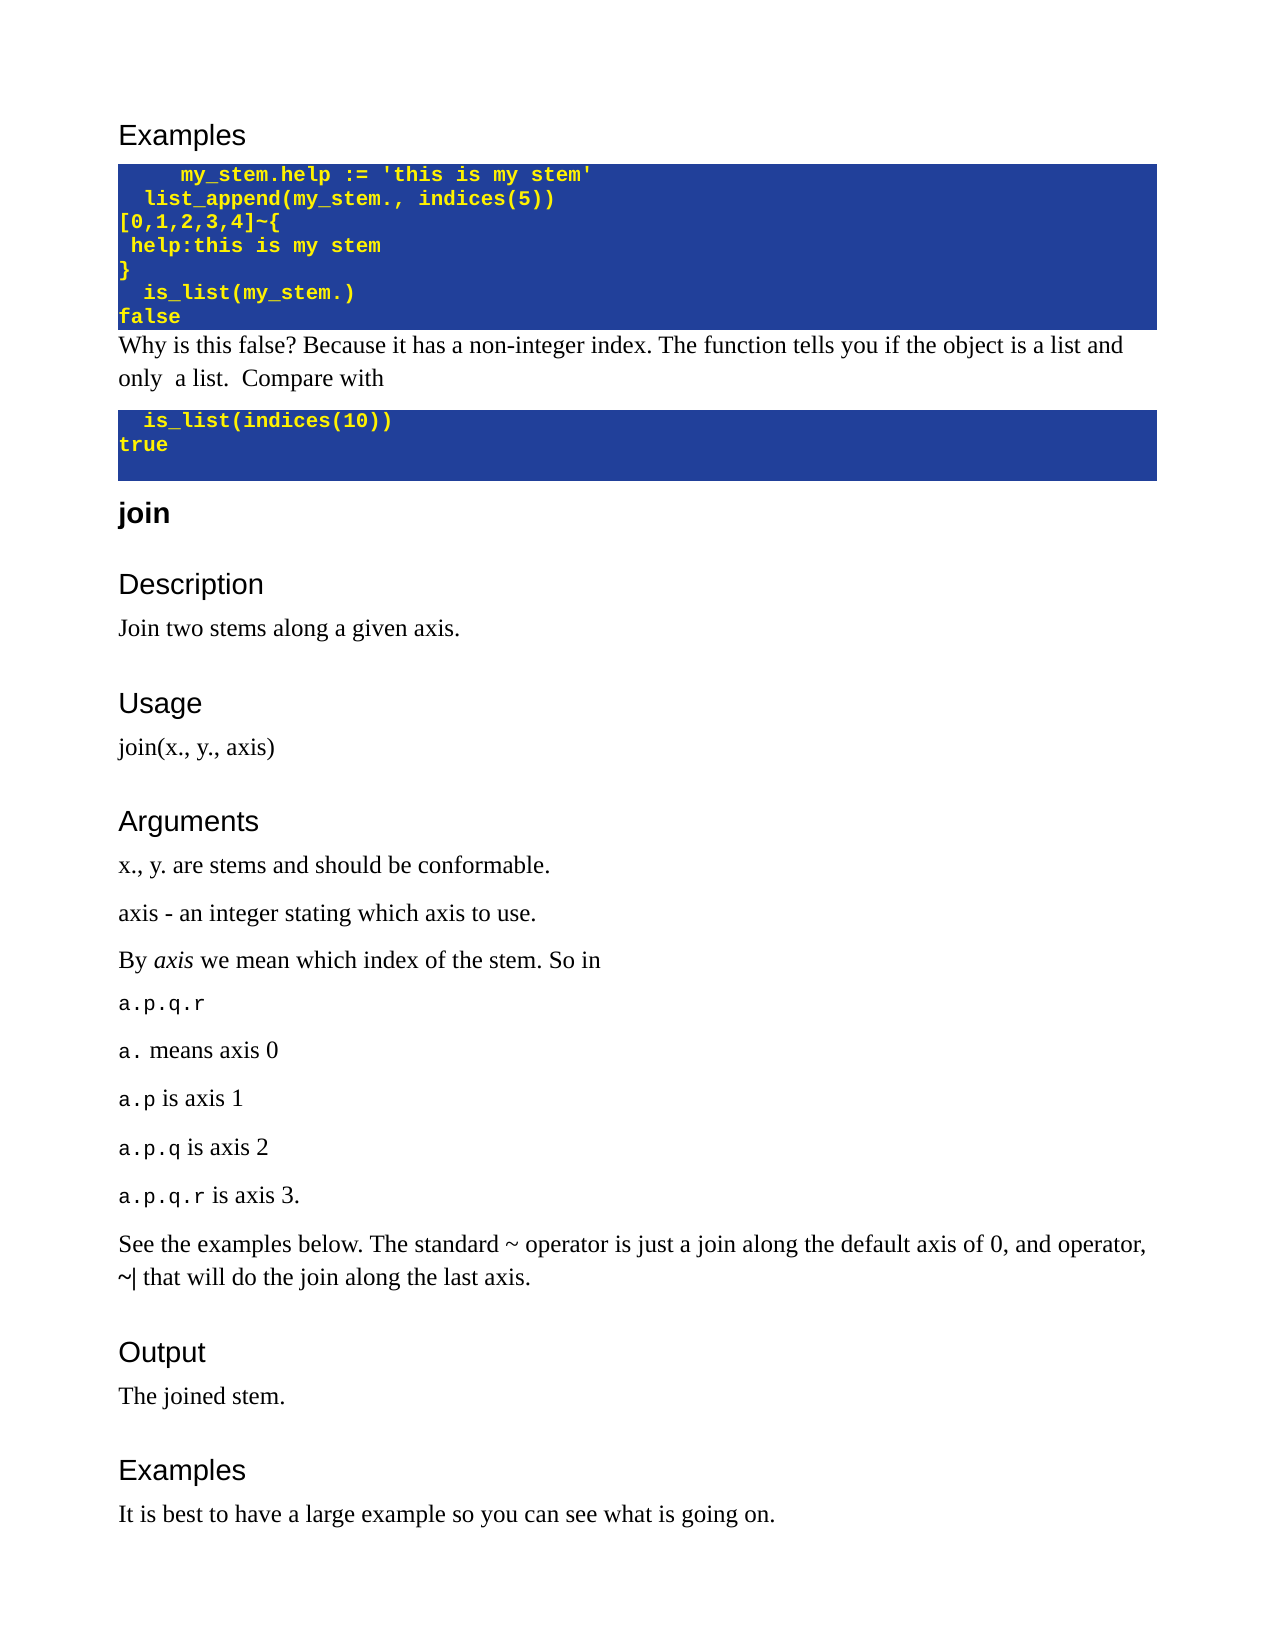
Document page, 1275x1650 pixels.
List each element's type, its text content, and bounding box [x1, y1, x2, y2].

subtitle Output [118, 1335, 1157, 1368]
subtitle Usage [118, 686, 1157, 719]
text is_list(indices(10)) [118, 410, 1157, 434]
text a.p.q.r is axis 3. [118, 1181, 1157, 1210]
text is_list(my_stem.) [118, 282, 1157, 306]
text Why is this false? Because it has a non-integer index. The function tells you if the object is a list and only a list. Compare with [118, 330, 1157, 391]
subtitle Examples [118, 118, 1157, 152]
subtitle Arguments [118, 804, 1157, 838]
text false [118, 306, 1157, 330]
text a. means axis 0 [118, 1035, 1157, 1064]
text } [118, 259, 1157, 282]
text Join two stems along a given axis. [118, 613, 1157, 642]
text x., y. are stems and should be conformable. [118, 850, 1157, 879]
text See the examples below. The standard ~ operator is just a join along the default axis of 0, and operator, ~| that will do the join along the last axis. [118, 1229, 1157, 1291]
text By axis we mean which index of the stem. So in [118, 946, 1157, 974]
text a.p.q.r [118, 993, 1157, 1017]
text join(x., y., axis) [118, 732, 1157, 761]
text help:this is my stem [118, 235, 1157, 259]
text axis - an integer stating which axis to use. [118, 898, 1157, 927]
text [0,1,2,3,4]~{ [118, 211, 1157, 235]
text a.p is axis 1 [118, 1083, 1157, 1113]
text It is best to have a large example so you can see what is going on. [118, 1499, 1157, 1528]
subtitle Examples [118, 1453, 1157, 1487]
text a.p.q is axis 2 [118, 1132, 1157, 1162]
text true [118, 434, 1157, 458]
text list_append(my_stem., indices(5)) [118, 188, 1157, 211]
subtitle join [118, 496, 1157, 529]
text The joined stem. [118, 1381, 1157, 1409]
subtitle Description [118, 567, 1157, 601]
text my_stem.help := 'this is my stem' [118, 164, 1157, 188]
